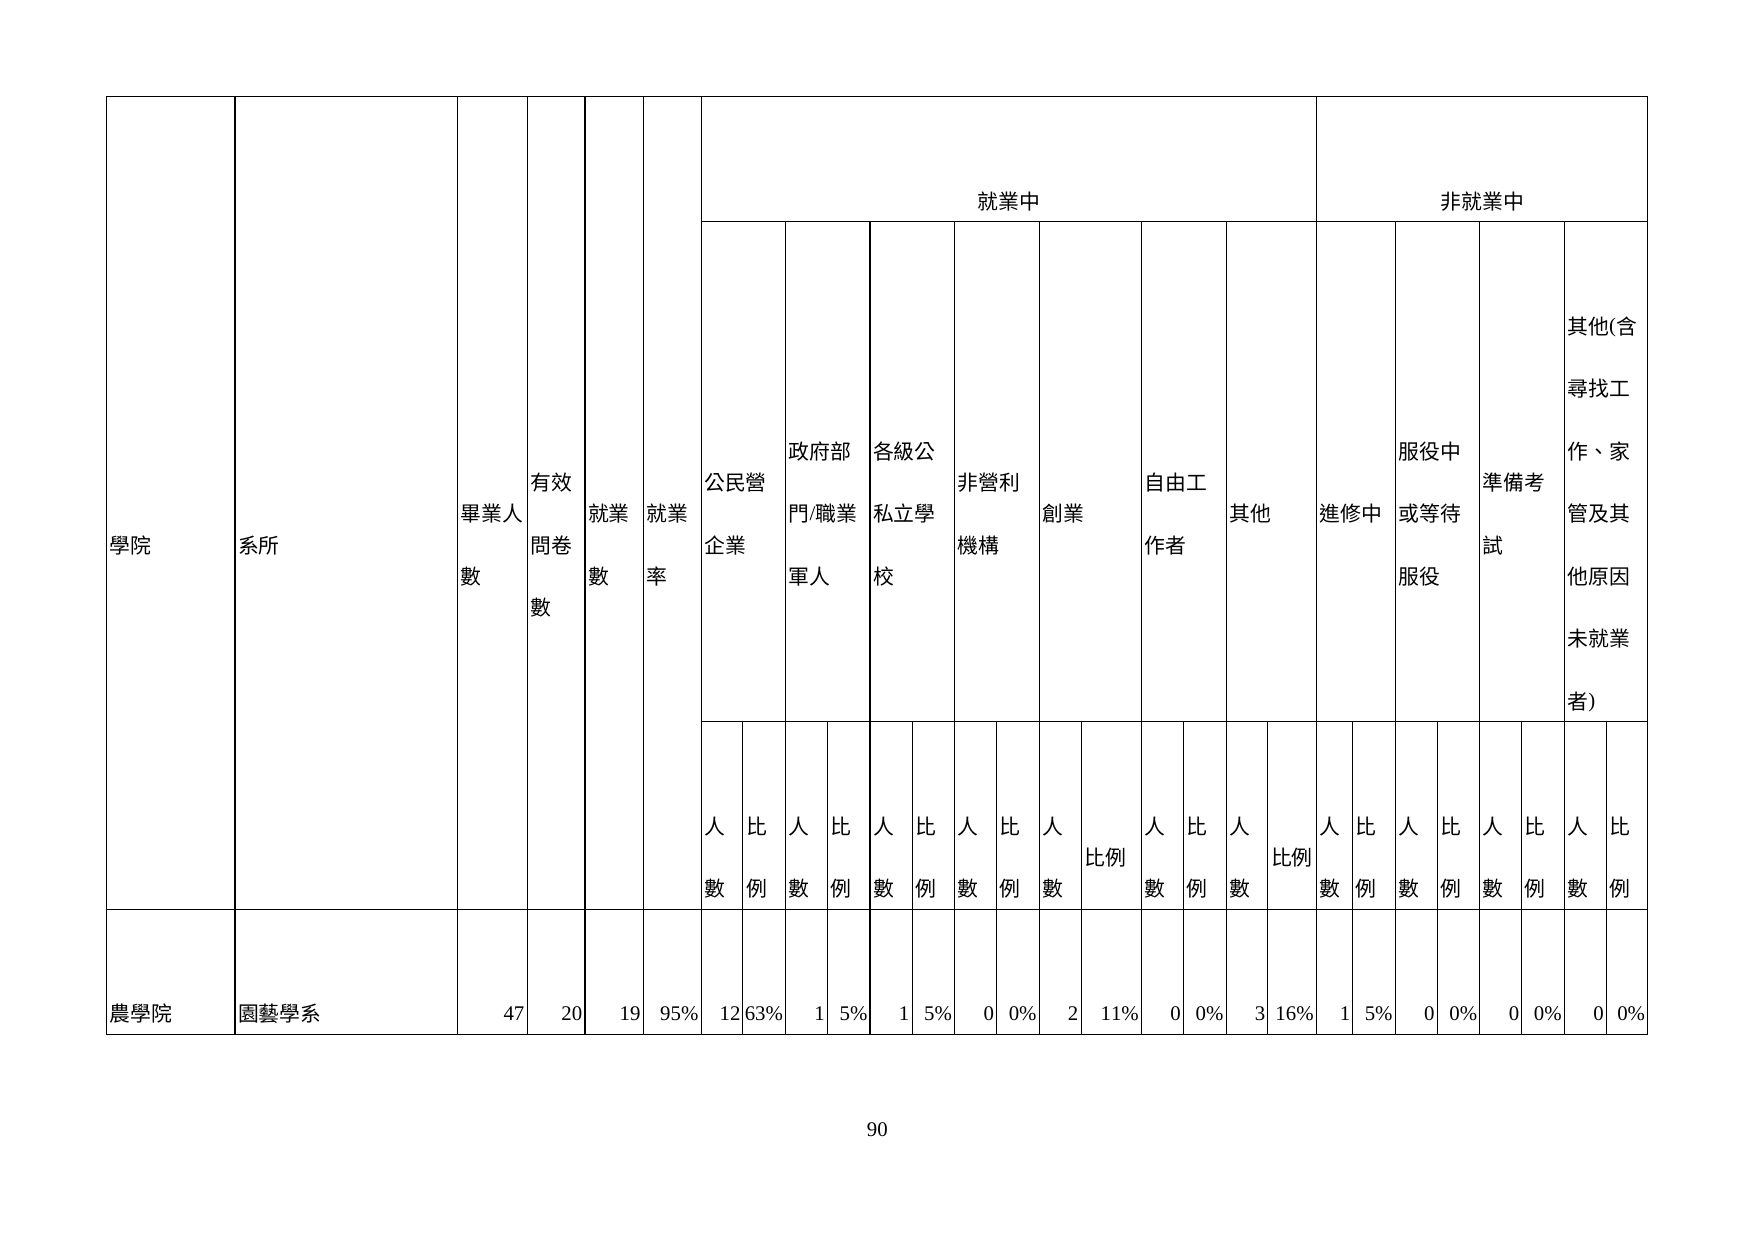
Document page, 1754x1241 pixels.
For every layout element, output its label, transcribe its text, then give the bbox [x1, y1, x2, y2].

table_cell 47 [458, 910, 527, 1033]
table_cell 16% [1268, 910, 1316, 1033]
table_cell 創業 [1040, 222, 1141, 721]
table_cell 1 [786, 910, 827, 1033]
table_cell 19 [586, 910, 643, 1033]
table_cell 進修中 [1317, 222, 1395, 721]
table_cell 服役中或等待服役 [1396, 222, 1479, 721]
table_cell 人數 [955, 722, 996, 908]
table_cell 各級公私立學校 [871, 222, 954, 721]
table_cell 人數 [1396, 722, 1437, 908]
table_cell 農學院 [107, 910, 234, 1033]
table_cell 0% [1438, 910, 1479, 1033]
table_cell 政府部門/職業軍人 [786, 222, 869, 721]
table_cell 比例 [1082, 722, 1141, 908]
table_cell 5% [828, 910, 869, 1033]
table_header 就業率 [644, 97, 701, 908]
table_cell 0% [1522, 910, 1564, 1033]
table_cell 公民營企業 [702, 222, 785, 721]
table_cell 其他(含尋找工作、家管及其他原因未就業者) [1565, 222, 1647, 721]
table_cell 0 [1565, 910, 1606, 1033]
table_header 就業數 [586, 97, 643, 908]
table_cell 3 [1227, 910, 1267, 1033]
table_cell 5% [913, 910, 954, 1033]
table_cell 比例 [1353, 722, 1395, 908]
table_cell 人數 [1227, 722, 1267, 908]
table_cell 63% [743, 910, 785, 1033]
table_cell 0% [997, 910, 1039, 1033]
table_header 就業中 [702, 97, 1316, 221]
table_cell 0% [1184, 910, 1226, 1033]
table_cell 20 [528, 910, 584, 1033]
table_cell 人數 [1040, 722, 1081, 908]
table_cell 人數 [1142, 722, 1183, 908]
table_cell 人數 [871, 722, 912, 908]
table_cell 比例 [828, 722, 869, 908]
table_cell 5% [1353, 910, 1395, 1033]
table_cell 人數 [786, 722, 827, 908]
table_cell 0 [1396, 910, 1437, 1033]
table_cell 比例 [997, 722, 1039, 908]
table_cell 比例 [1268, 722, 1316, 908]
table_cell 人數 [1565, 722, 1606, 908]
table_cell 12 [702, 910, 742, 1033]
table_cell 0 [1480, 910, 1521, 1033]
table_cell 人數 [702, 722, 742, 908]
table_cell 人數 [1480, 722, 1521, 908]
table_cell 比例 [1522, 722, 1564, 908]
table_cell 比例 [1607, 722, 1647, 908]
table_cell 準備考試 [1480, 222, 1564, 721]
table_header 系所 [236, 97, 457, 908]
table_header 非就業中 [1317, 97, 1647, 221]
table_header 畢業人數 [458, 97, 527, 908]
table_cell 1 [871, 910, 912, 1033]
table_cell 非營利機構 [955, 222, 1039, 721]
table_cell 1 [1317, 910, 1352, 1033]
table_cell 比例 [1438, 722, 1479, 908]
table_cell 其他 [1227, 222, 1316, 721]
table_header 有效問卷數 [528, 97, 584, 908]
table_cell 11% [1082, 910, 1141, 1033]
table_cell 園藝學系 [236, 910, 457, 1033]
table_cell 比例 [913, 722, 954, 908]
table_header 學院 [107, 97, 234, 908]
table_cell 比例 [743, 722, 785, 908]
table_cell 比例 [1184, 722, 1226, 908]
table_cell 自由工作者 [1142, 222, 1226, 721]
table_cell 人數 [1317, 722, 1352, 908]
table_cell 0% [1607, 910, 1647, 1033]
table_cell 0 [955, 910, 996, 1033]
table_cell 95% [644, 910, 701, 1033]
table_cell 2 [1040, 910, 1081, 1033]
table_cell 0 [1142, 910, 1183, 1033]
